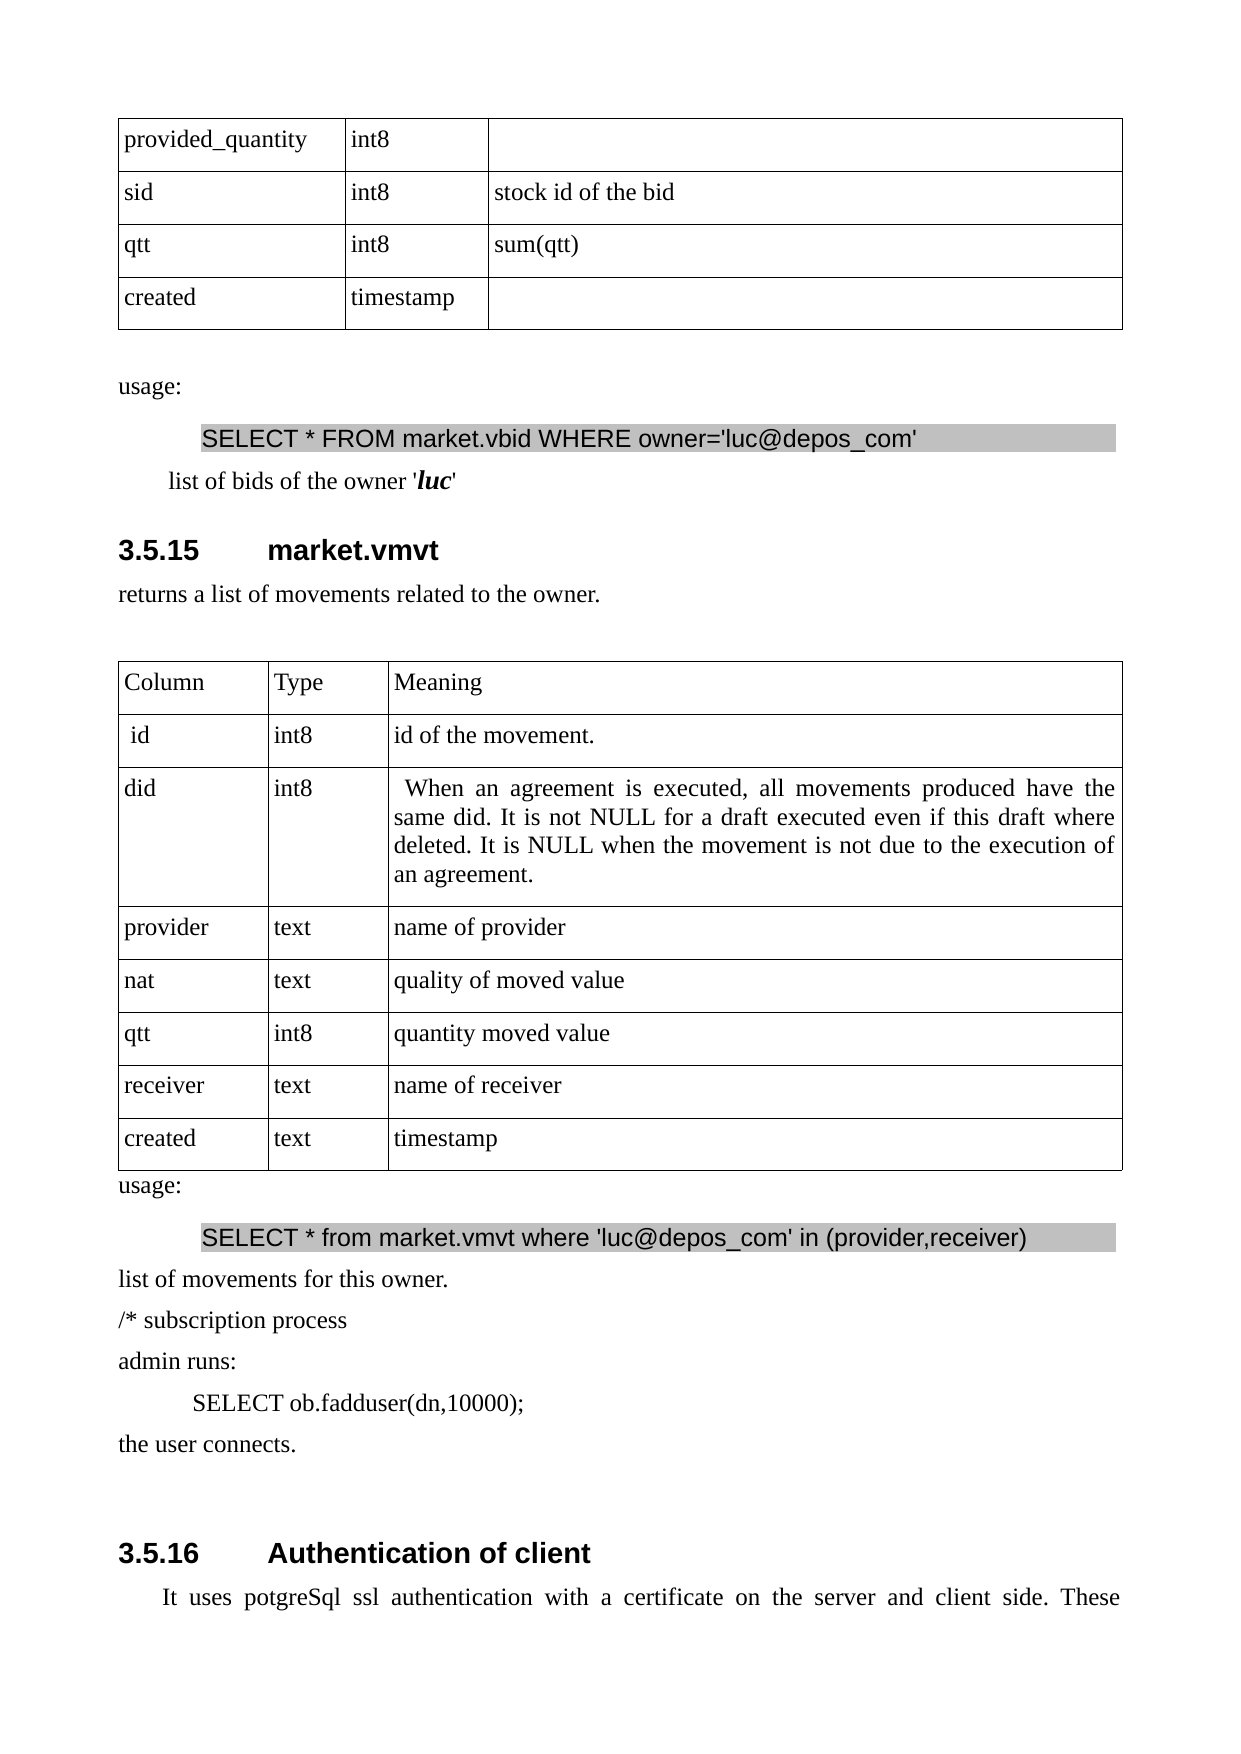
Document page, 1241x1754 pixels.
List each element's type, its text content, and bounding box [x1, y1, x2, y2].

table_cell int8 [269, 715, 388, 767]
text admin runs: [118, 1346, 1122, 1375]
table_cell sum(qtt) [489, 225, 1122, 277]
table_cell text [269, 1066, 388, 1117]
table_cell int8 [269, 1013, 388, 1064]
table_cell timestamp [346, 278, 488, 329]
subtitle Authentication of client [118, 1536, 1122, 1570]
table_cell quality of moved value [389, 960, 1122, 1012]
table_cell stock id of the bid [489, 172, 1122, 224]
table_cell int8 [346, 225, 488, 277]
text It uses potgreSql ssl authentication with a certificate on the server and client side. These [118, 1582, 1122, 1611]
table_header Type [269, 662, 388, 714]
text the user connects. [118, 1429, 1122, 1458]
table_cell timestamp [389, 1119, 1122, 1170]
table_cell quantity moved value [389, 1013, 1122, 1064]
table_cell nat [119, 960, 268, 1012]
table_cell name of provider [389, 907, 1122, 959]
table_cell name of receiver [389, 1066, 1122, 1117]
text list of bids of the owner 'luc' [118, 464, 1122, 495]
table_cell id of the movement. [389, 715, 1122, 767]
table_cell int8 [346, 119, 488, 171]
text list of movements for this owner. [118, 1264, 1122, 1293]
table_cell qtt [119, 225, 345, 277]
table_header Meaning [389, 662, 1122, 714]
table_cell provided_quantity [119, 119, 345, 171]
table_cell id [119, 715, 268, 767]
table_cell receiver [119, 1066, 268, 1117]
table_cell qtt [119, 1013, 268, 1064]
subtitle market.vmvt [118, 533, 1122, 566]
table_cell text [269, 960, 388, 1012]
table_header Column [119, 662, 268, 714]
text usage: [118, 371, 1122, 399]
table_cell did [119, 768, 268, 906]
table_cell created [119, 278, 345, 329]
text usage: [118, 1171, 1122, 1199]
text SELECT * FROM market.vbid WHERE owner='luc@depos_com' [201, 424, 1116, 452]
text /* subscription process [118, 1305, 1122, 1334]
text SELECT ob.fadduser(dn,10000); [118, 1388, 1122, 1416]
table_cell provider [119, 907, 268, 959]
text SELECT * from market.vmvt where 'luc@depos_com' in (provider,receiver) [201, 1223, 1116, 1252]
text returns a list of movements related to the owner. [118, 579, 1122, 608]
table_cell [489, 119, 1122, 171]
table_cell [489, 278, 1122, 329]
table_cell text [269, 907, 388, 959]
table_cell int8 [269, 768, 388, 906]
table_cell text [269, 1119, 388, 1170]
table_cell int8 [346, 172, 488, 224]
table_cell sid [119, 172, 345, 224]
table_cell created [119, 1119, 268, 1170]
table_cell When an agreement is executed, all movements produced have the same did. It is not NULL for a draft executed even if this draft where deleted. It is NULL when the movement is not due to the execution of an agreement. [389, 768, 1122, 906]
